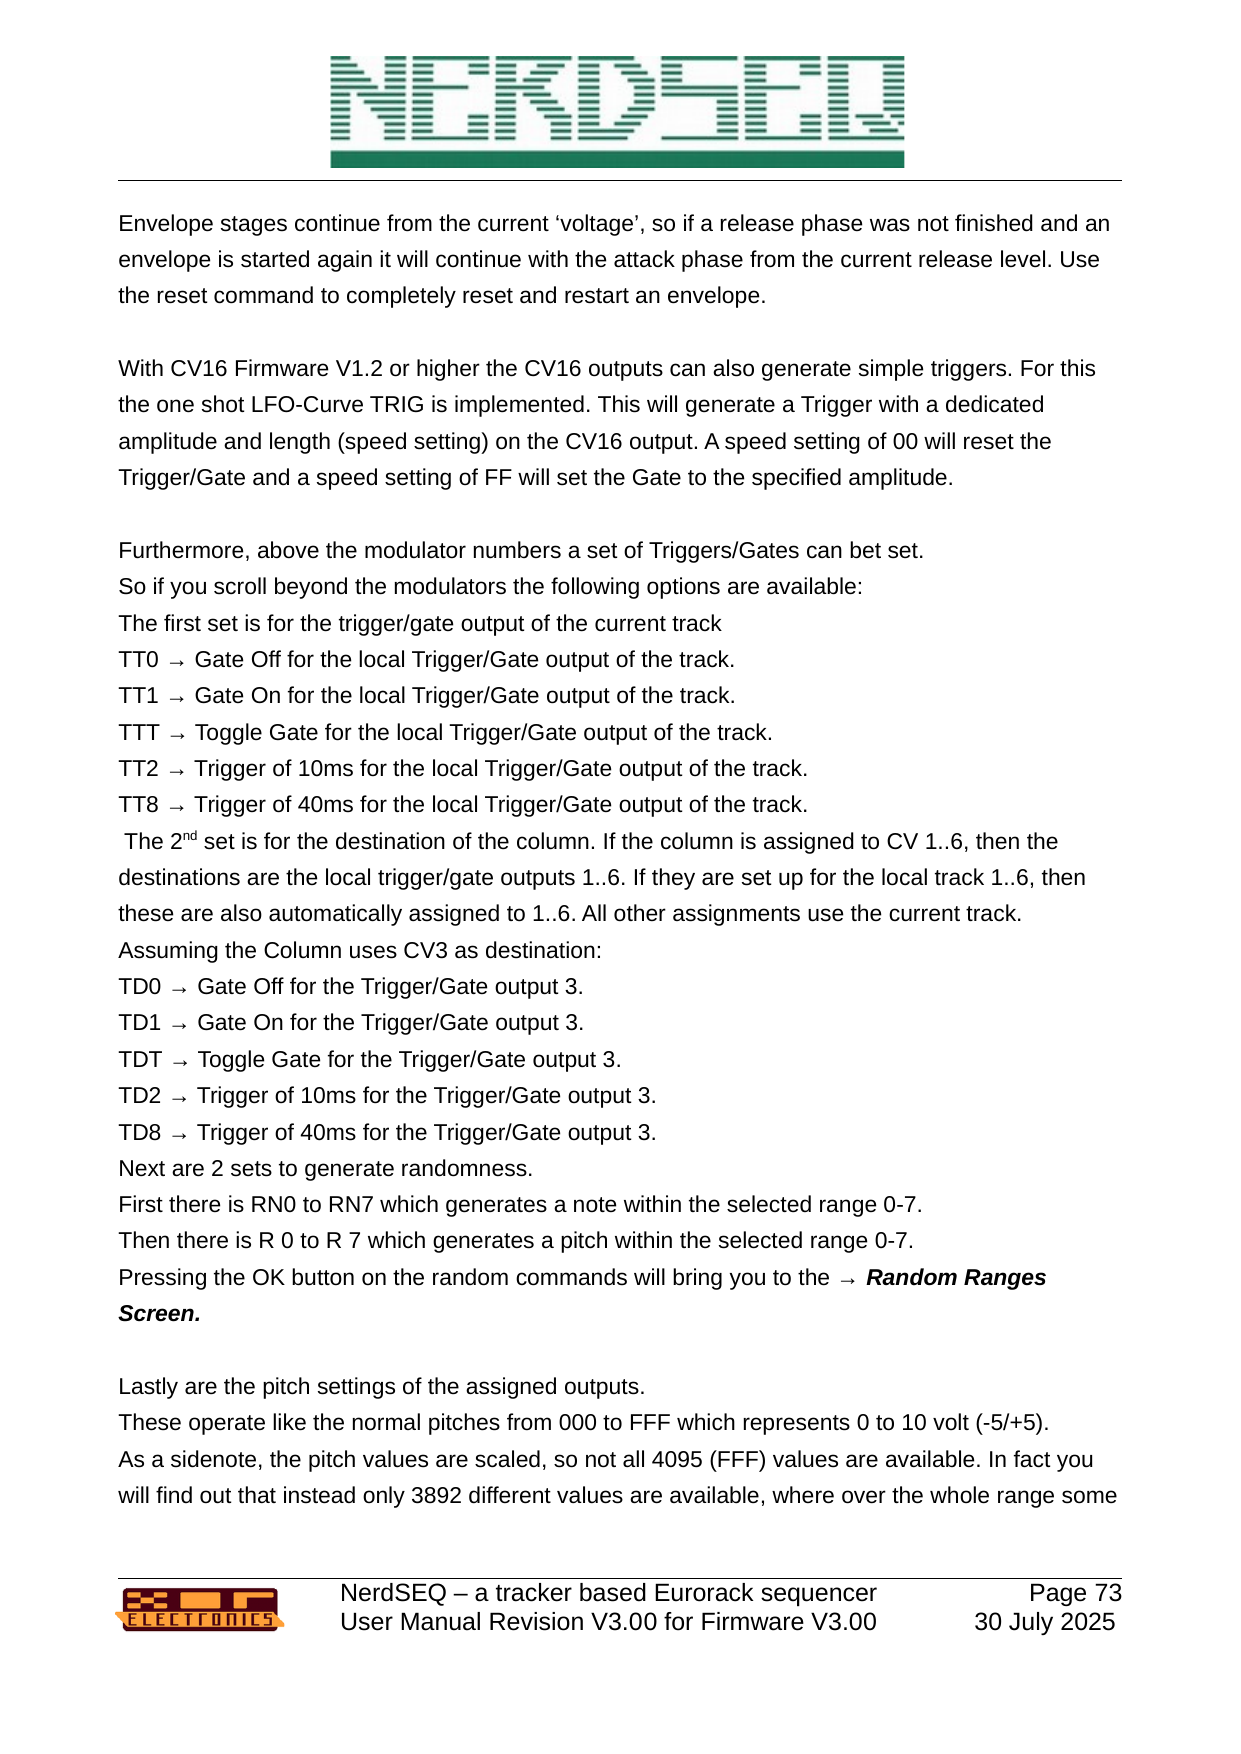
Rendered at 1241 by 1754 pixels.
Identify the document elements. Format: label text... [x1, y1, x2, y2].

text TT2 → Trigger of 10ms for the local Trigger/Gate output of the track. [118, 755, 1122, 781]
text Pressing the OK button on the random commands will bring you to the → Random Ranges Screen. [118, 1264, 1122, 1327]
text Next are 2 sets to generate randomness. [118, 1155, 1122, 1181]
text Assuming the Column uses CV3 as destination: [118, 937, 1122, 963]
text Then there is R 0 to R 7 which generates a pitch within the selected range 0-7. [118, 1227, 1122, 1254]
text TT1 → Gate On for the local Trigger/Gate output of the track. [118, 682, 1122, 708]
text TT0 → Gate Off for the local Trigger/Gate output of the track. [118, 646, 1122, 672]
text Lastly are the pitch settings of the assigned outputs. [118, 1373, 1122, 1399]
text TD8 → Trigger of 40ms for the Trigger/Gate output 3. [118, 1118, 1122, 1145]
text These operate like the normal pitches from 000 to FFF which represents 0 to 10 volt (-5/+5). [118, 1409, 1122, 1436]
text TT8 → Trigger of 40ms for the local Trigger/Gate output of the track. [118, 791, 1122, 818]
text As a sidenote, the pitch values are scaled, so not all 4095 (FFF) values are available. In fact you will find out that instead only 3892 different values are available, where over the whole range some [118, 1446, 1122, 1508]
text TD2 → Trigger of 10ms for the Trigger/Gate output 3. [118, 1082, 1122, 1108]
text First there is RN0 to RN7 which generates a note within the selected range 0-7. [118, 1191, 1122, 1217]
text Envelope stages continue from the current ‘voltage’, so if a release phase was not finished and an envelope is started again it will continue with the attack phase from the current release level. Use the reset command to completely reset and restart an envelope. [118, 209, 1122, 309]
text TDT → Toggle Gate for the Trigger/Gate output 3. [118, 1046, 1122, 1072]
text The 2nd set is for the destination of the column. If the column is assigned to CV 1..6, then the destinations are the local trigger/gate outputs 1..6. If they are set up for the local track 1..6, then these are also automatically assigned to 1..6. All other assignments use the current track. [118, 828, 1122, 927]
text TTT → Toggle Gate for the local Trigger/Gate output of the track. [118, 718, 1122, 745]
text With CV16 Firmware V1.2 or higher the CV16 outputs can also generate simple triggers. For this the one shot LFO-Curve TRIG is implemented. This will generate a Trigger with a dedicated amplitude and length (speed setting) on the CV16 output. A speed setting of 00 will reset the Trigger/Gate and a speed setting of FF will set the Gate to the specified amplitude. [118, 355, 1122, 490]
text So if you scroll beyond the modulators the following options are available: [118, 573, 1122, 599]
picture [330, 56, 905, 168]
picture [115, 1584, 285, 1634]
text Furthermore, above the modulator numbers a set of Triggers/Gates can bet set. [118, 537, 1122, 563]
text TD0 → Gate Off for the Trigger/Gate output 3. [118, 973, 1122, 999]
text The first set is for the trigger/gate output of the current track [118, 609, 1122, 636]
text TD1 → Gate On for the Trigger/Gate output 3. [118, 1009, 1122, 1036]
